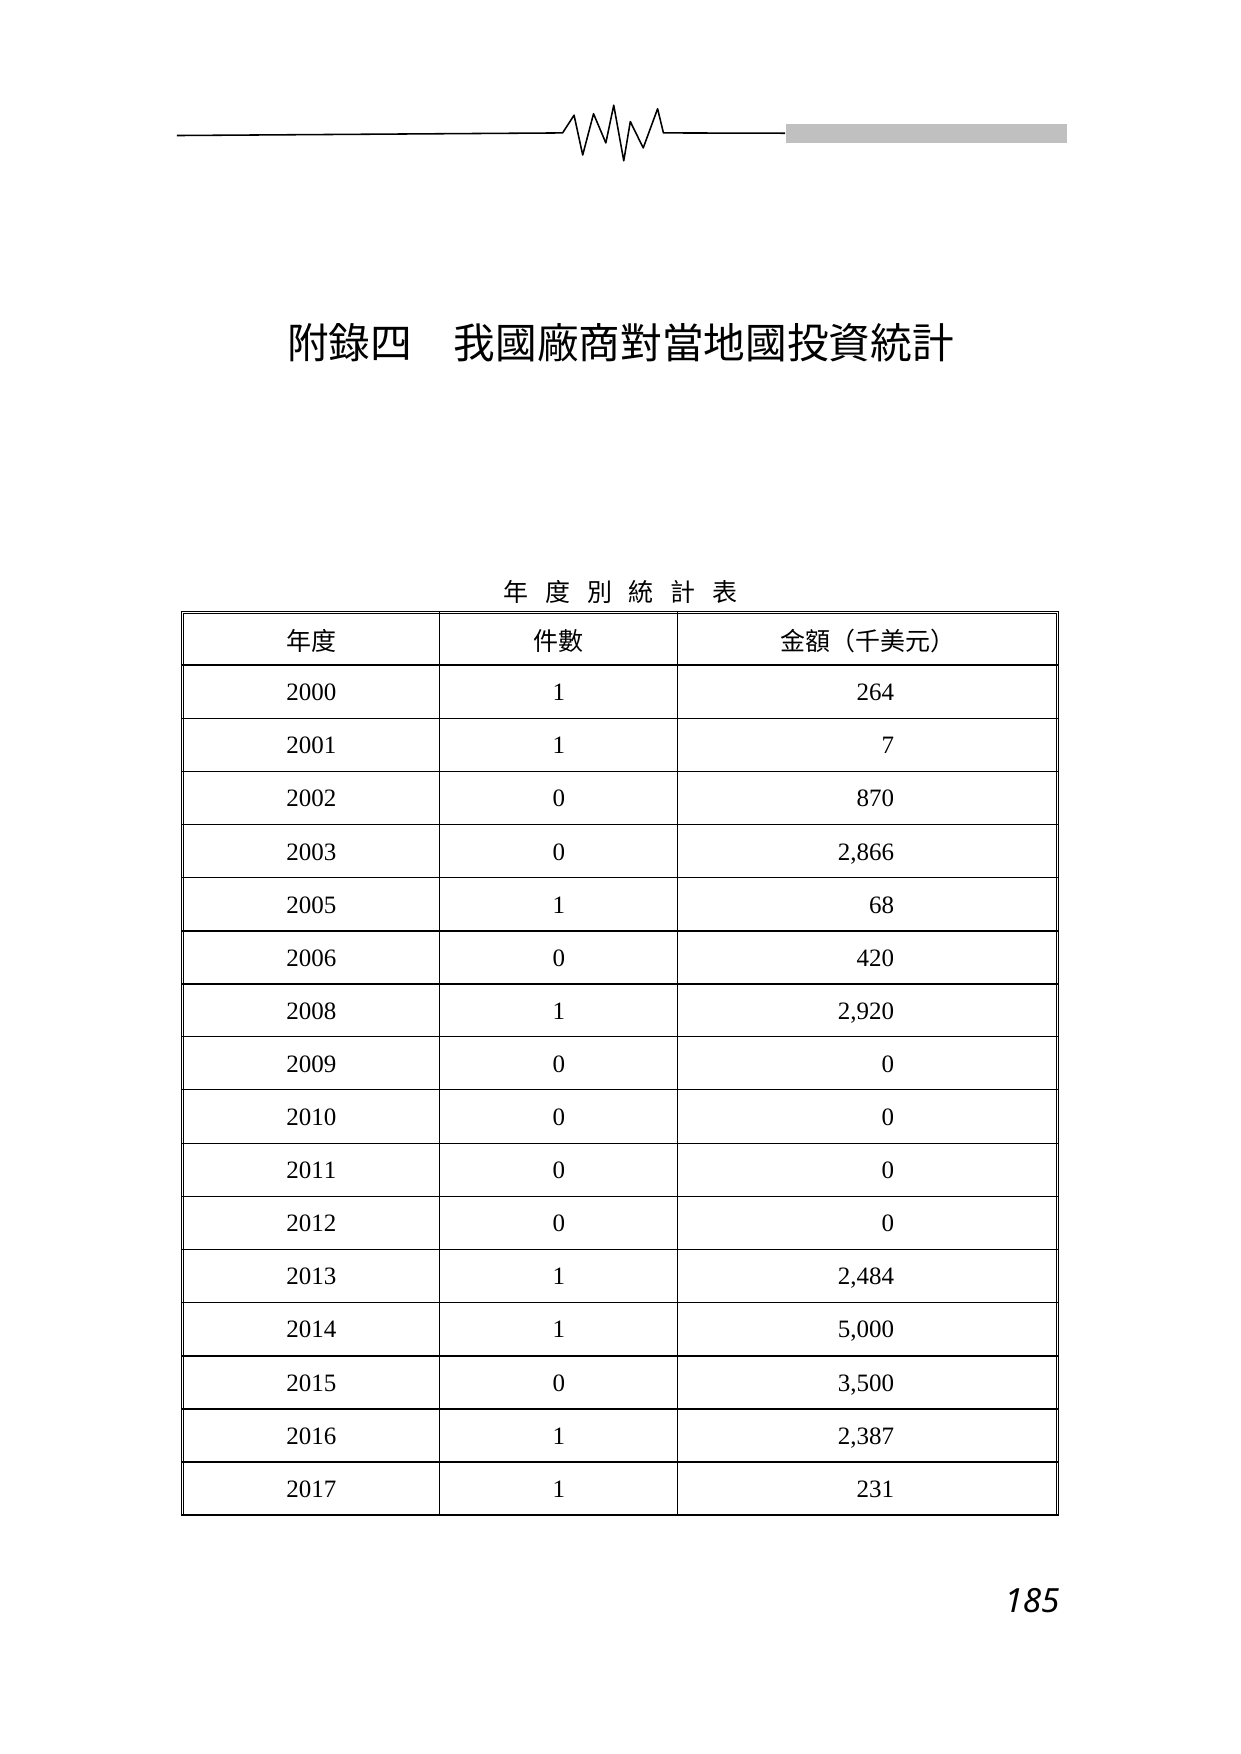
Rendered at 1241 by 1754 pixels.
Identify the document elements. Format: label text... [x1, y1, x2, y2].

table_cell 2010 [184, 1090, 439, 1142]
table_cell 2017 [184, 1463, 439, 1514]
table_cell 264 [678, 666, 1056, 717]
table_cell 0 [678, 1197, 1056, 1249]
table_cell 0 [440, 1197, 677, 1249]
table_cell 2009 [184, 1037, 439, 1089]
table_cell 2001 [184, 719, 439, 771]
table_cell 1 [440, 878, 677, 930]
table_cell 2002 [184, 772, 439, 824]
table_cell 0 [678, 1090, 1056, 1142]
text 附錄四 我國廠商對當地國投資統計 [183, 299, 1058, 361]
table_cell 0 [440, 932, 677, 983]
table_cell 2014 [184, 1303, 439, 1355]
table_cell 231 [678, 1463, 1056, 1514]
table_cell 5,000 [678, 1303, 1056, 1355]
table_cell 1 [440, 666, 677, 717]
table_cell 1 [440, 1463, 677, 1514]
table_cell 2,387 [678, 1410, 1056, 1461]
table_cell 0 [440, 772, 677, 824]
table_cell 1 [440, 1250, 677, 1302]
table_cell 2005 [184, 878, 439, 930]
table_cell 2000 [184, 666, 439, 717]
table_header 件數 [440, 614, 677, 664]
table_cell 1 [440, 1410, 677, 1461]
table_cell 2012 [184, 1197, 439, 1249]
table_cell 1 [440, 719, 677, 771]
table_cell 2016 [184, 1410, 439, 1461]
table_cell 2,484 [678, 1250, 1056, 1302]
table_cell 1 [440, 985, 677, 1036]
table_cell 0 [440, 1144, 677, 1196]
table_cell 68 [678, 878, 1056, 930]
table_header 金額（千美元） [678, 614, 1056, 664]
table_cell 420 [678, 932, 1056, 983]
table_cell 2013 [184, 1250, 439, 1302]
table_cell 0 [440, 1090, 677, 1142]
table_header 年度 [184, 614, 439, 664]
table_cell 3,500 [678, 1357, 1056, 1408]
table_cell 0 [678, 1144, 1056, 1196]
table_cell 1 [440, 1303, 677, 1355]
table_cell 870 [678, 772, 1056, 824]
table_cell 2,920 [678, 985, 1056, 1036]
table_cell 2011 [184, 1144, 439, 1196]
table_cell 7 [678, 719, 1056, 771]
table_cell 0 [440, 1037, 677, 1089]
table_cell 2003 [184, 825, 439, 877]
text 年度別統計表 [183, 549, 1058, 611]
table_cell 2015 [184, 1357, 439, 1408]
table_cell 0 [440, 1357, 677, 1408]
table_cell 2006 [184, 932, 439, 983]
table_cell 0 [678, 1037, 1056, 1089]
table_cell 0 [440, 825, 677, 877]
table_cell 2008 [184, 985, 439, 1036]
table_cell 2,866 [678, 825, 1056, 877]
